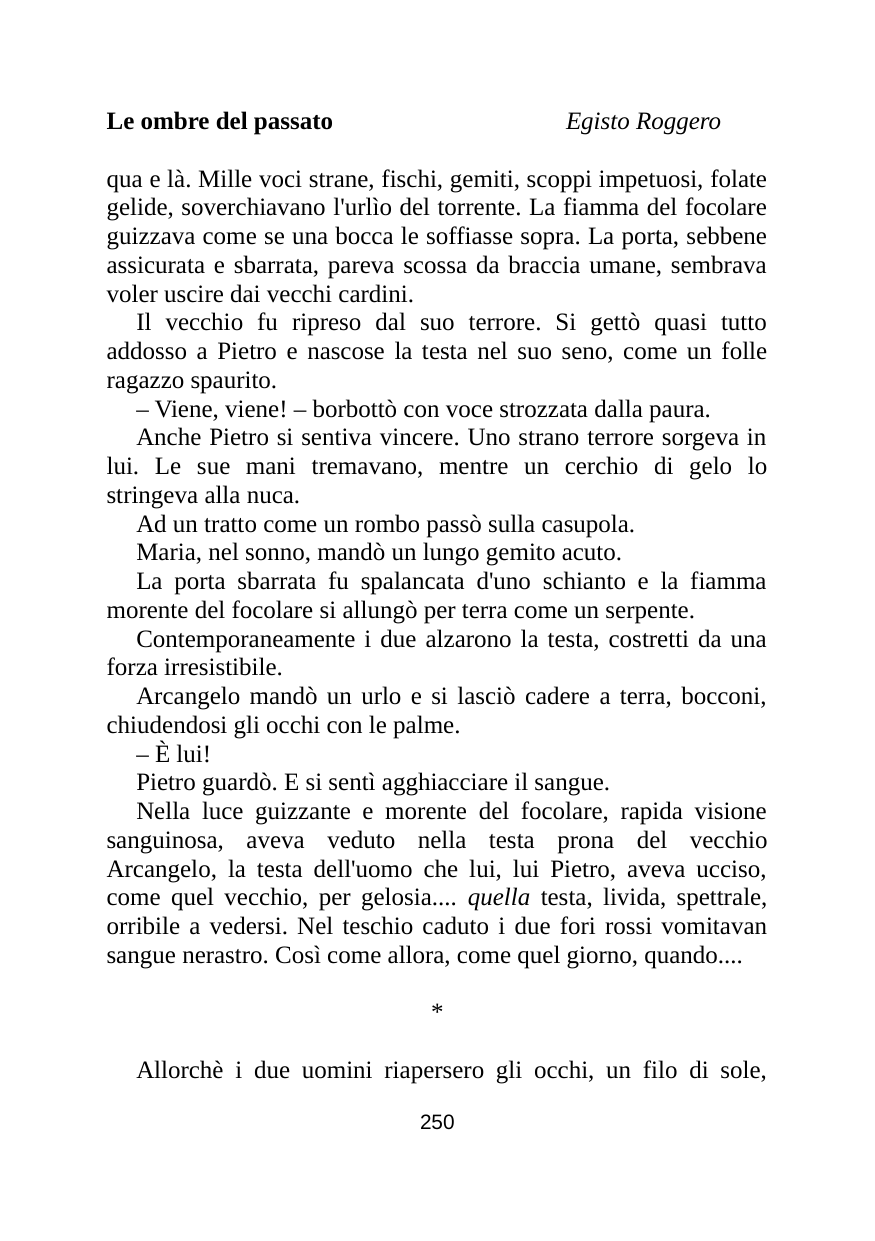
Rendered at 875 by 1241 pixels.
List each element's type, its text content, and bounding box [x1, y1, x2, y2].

text – È lui! [106, 739, 768, 767]
text Maria, nel sonno, mandò un lungo gemito acuto. [106, 537, 768, 566]
text Arcangelo mandò un urlo e si lasciò cadere a terra, bocconi, chiudendosi gli occhi con le palme. [106, 681, 768, 739]
text Allorchè i due uomini riapersero gli occhi, un filo di sole, [106, 1055, 768, 1084]
text Pietro guardò. E si sentì agghiacciare il sangue. [106, 767, 768, 796]
text La porta sbarrata fu spalancata d'uno schianto e la fiamma morente del focolare si allungò per terra come un serpente. [106, 566, 768, 624]
text Contemporaneamente i due alzarono la testa, costretti da una forza irresistibile. [106, 624, 768, 681]
text Anche Pietro si sentiva vincere. Uno strano terrore sorgeva in lui. Le sue mani tremavano, mentre un cerchio di gelo lo stringeva alla nuca. [106, 422, 768, 509]
text – Viene, viene! – borbottò con voce strozzata dalla paura. [106, 394, 768, 422]
text Nella luce guizzante e morente del focolare, rapida visione sanguinosa, aveva veduto nella testa prona del vecchio Arcangelo, la testa dell'uomo che lui, lui Pietro, aveva ucciso, come quel vecchio, per gelosia.... quella testa, livida, spettrale, orribile a vedersi. Nel teschio caduto i due fori rossi vomitavan sangue nerastro. Così come allora, come quel giorno, quando.... [106, 796, 768, 969]
text * [106, 997, 768, 1026]
text Ad un tratto come un rombo passò sulla casupola. [106, 509, 768, 537]
text qua e là. Mille voci strane, fischi, gemiti, scoppi impetuosi, folate gelide, soverchiavano l'urlìo del torrente. La fiamma del focolare guizzava come se una bocca le soffiasse sopra. La porta, sebbene assicurata e sbarrata, pareva scossa da braccia umane, sembrava voler uscire dai vecchi cardini. [106, 164, 768, 307]
text Il vecchio fu ripreso dal suo terrore. Si gettò quasi tutto addosso a Pietro e nascose la testa nel suo seno, come un folle ragazzo spaurito. [106, 307, 768, 394]
